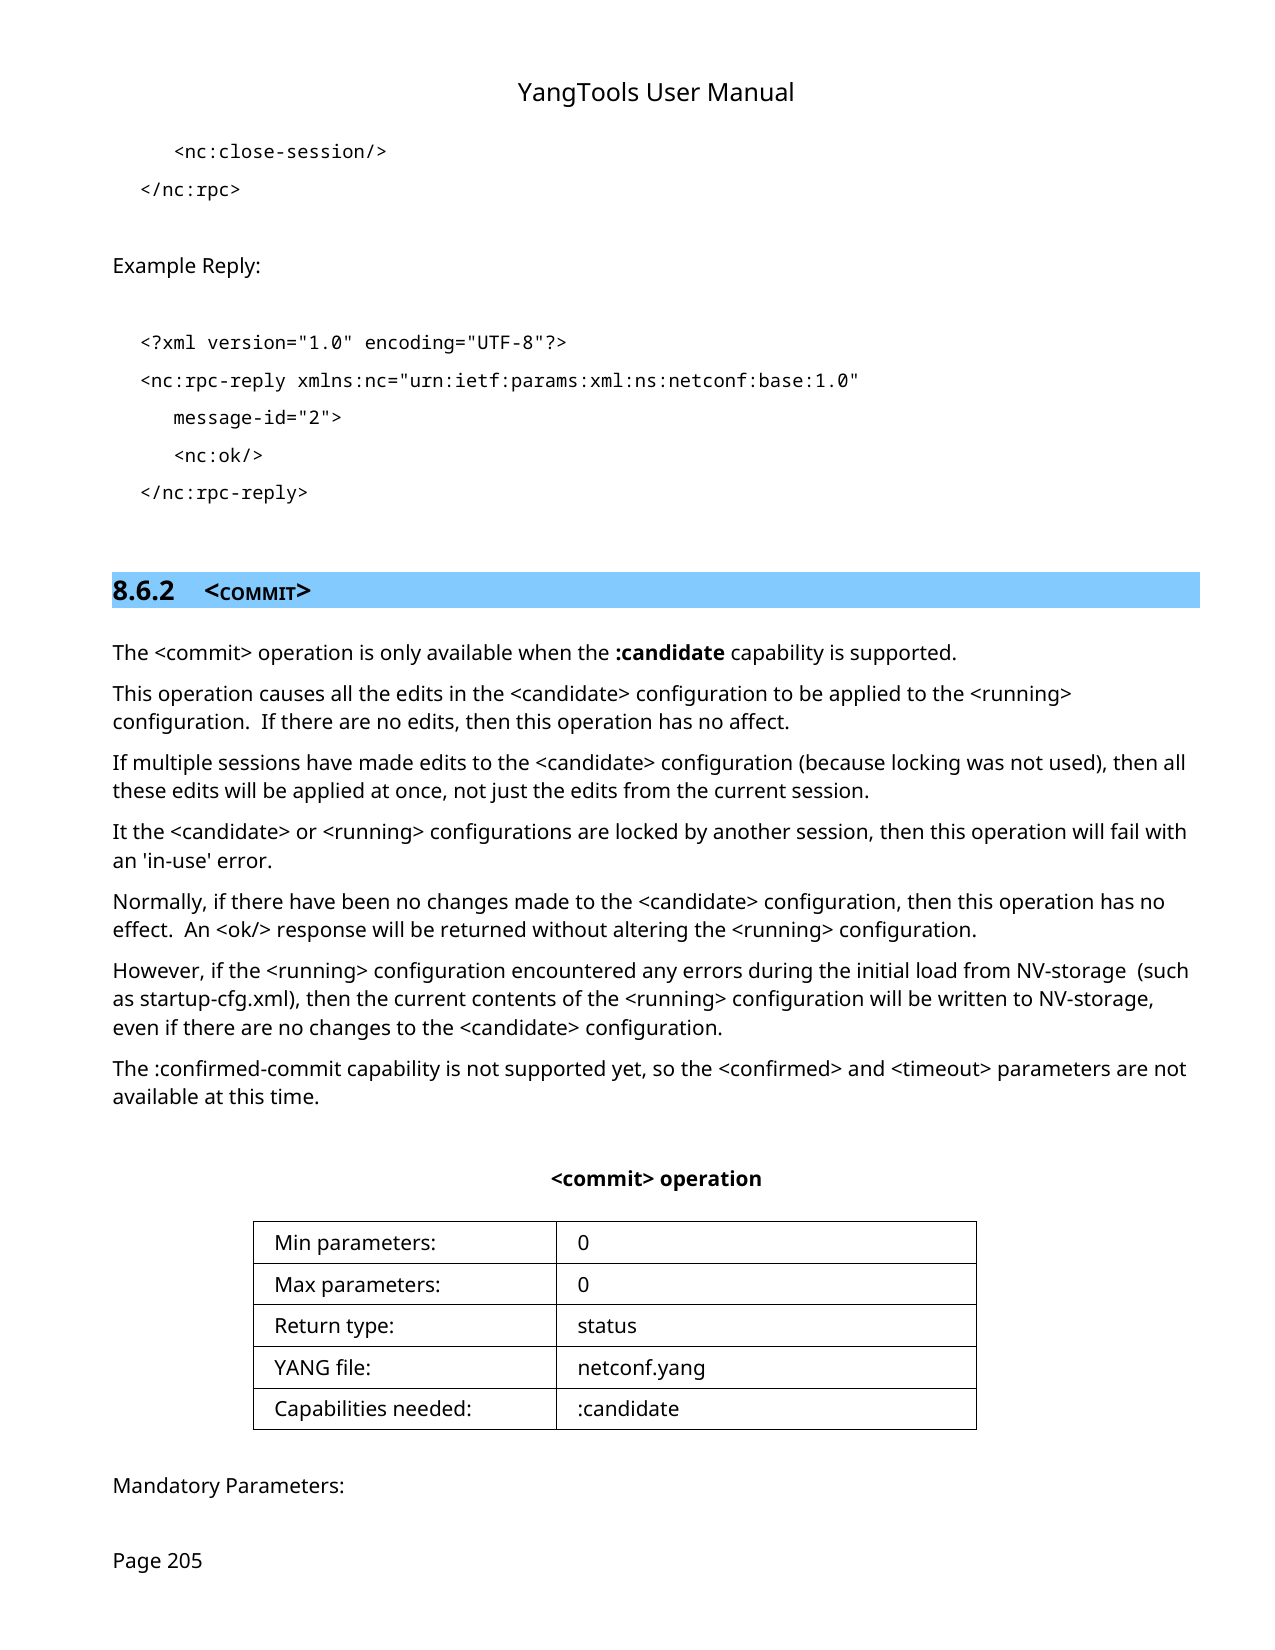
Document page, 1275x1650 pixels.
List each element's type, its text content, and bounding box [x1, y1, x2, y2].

table_cell netconf.yang [557, 1347, 976, 1387]
text Normally, if there have been no changes made to the <candidate> configuration, then this operation has no effect. An <ok/> response will be returned without altering the <running> configuration. [112, 887, 1200, 944]
table_cell Max parameters: [254, 1264, 556, 1304]
subtitle <commit> [112, 572, 1200, 608]
subtitle <commit> operation [127, 1164, 1185, 1193]
text </nc:rpc> [139, 176, 1200, 202]
table_cell status [557, 1305, 976, 1346]
text <nc:ok/> [139, 442, 1200, 467]
table_cell Capabilities needed: [254, 1389, 556, 1429]
text The <commit> operation is only available when the :candidate capability is supported. [112, 638, 1200, 666]
text This operation causes all the edits in the <candidate> configuration to be applied to the <running> configuration. If there are no edits, then this operation has no affect. [112, 679, 1200, 736]
table_header 0 [557, 1222, 976, 1263]
table_cell YANG file: [254, 1347, 556, 1387]
text Example Reply: [112, 251, 1200, 279]
text <?xml version="1.0" encoding="UTF-8"?> [139, 329, 1200, 355]
text If multiple sessions have made edits to the <candidate> configuration (because locking was not used), then all these edits will be applied at once, not just the edits from the current session. [112, 748, 1200, 805]
table_cell 0 [557, 1264, 976, 1304]
text Mandatory Parameters: [112, 1471, 1200, 1499]
text </nc:rpc-reply> [139, 479, 1200, 505]
text The :confirmed-commit capability is not supported yet, so the <confirmed> and <timeout> parameters are not available at this time. [112, 1054, 1200, 1111]
text However, if the <running> configuration encountered any errors during the initial load from NV-storage (such as startup-cfg.xml), then the current contents of the <running> configuration will be written to NV-storage, even if there are no changes to the <candidate> configuration. [112, 956, 1200, 1041]
table_header Min parameters: [254, 1222, 556, 1263]
table_cell :candidate [557, 1389, 976, 1429]
text <nc:rpc-reply xmlns:nc="urn:ietf:params:xml:ns:netconf:base:1.0" [139, 367, 1200, 392]
table_cell Return type: [254, 1305, 556, 1346]
text It the <candidate> or <running> configurations are locked by another session, then this operation will fail with an 'in-use' error. [112, 817, 1200, 874]
text message-id="2"> [139, 404, 1200, 430]
text <nc:close-session/> [139, 138, 1200, 164]
